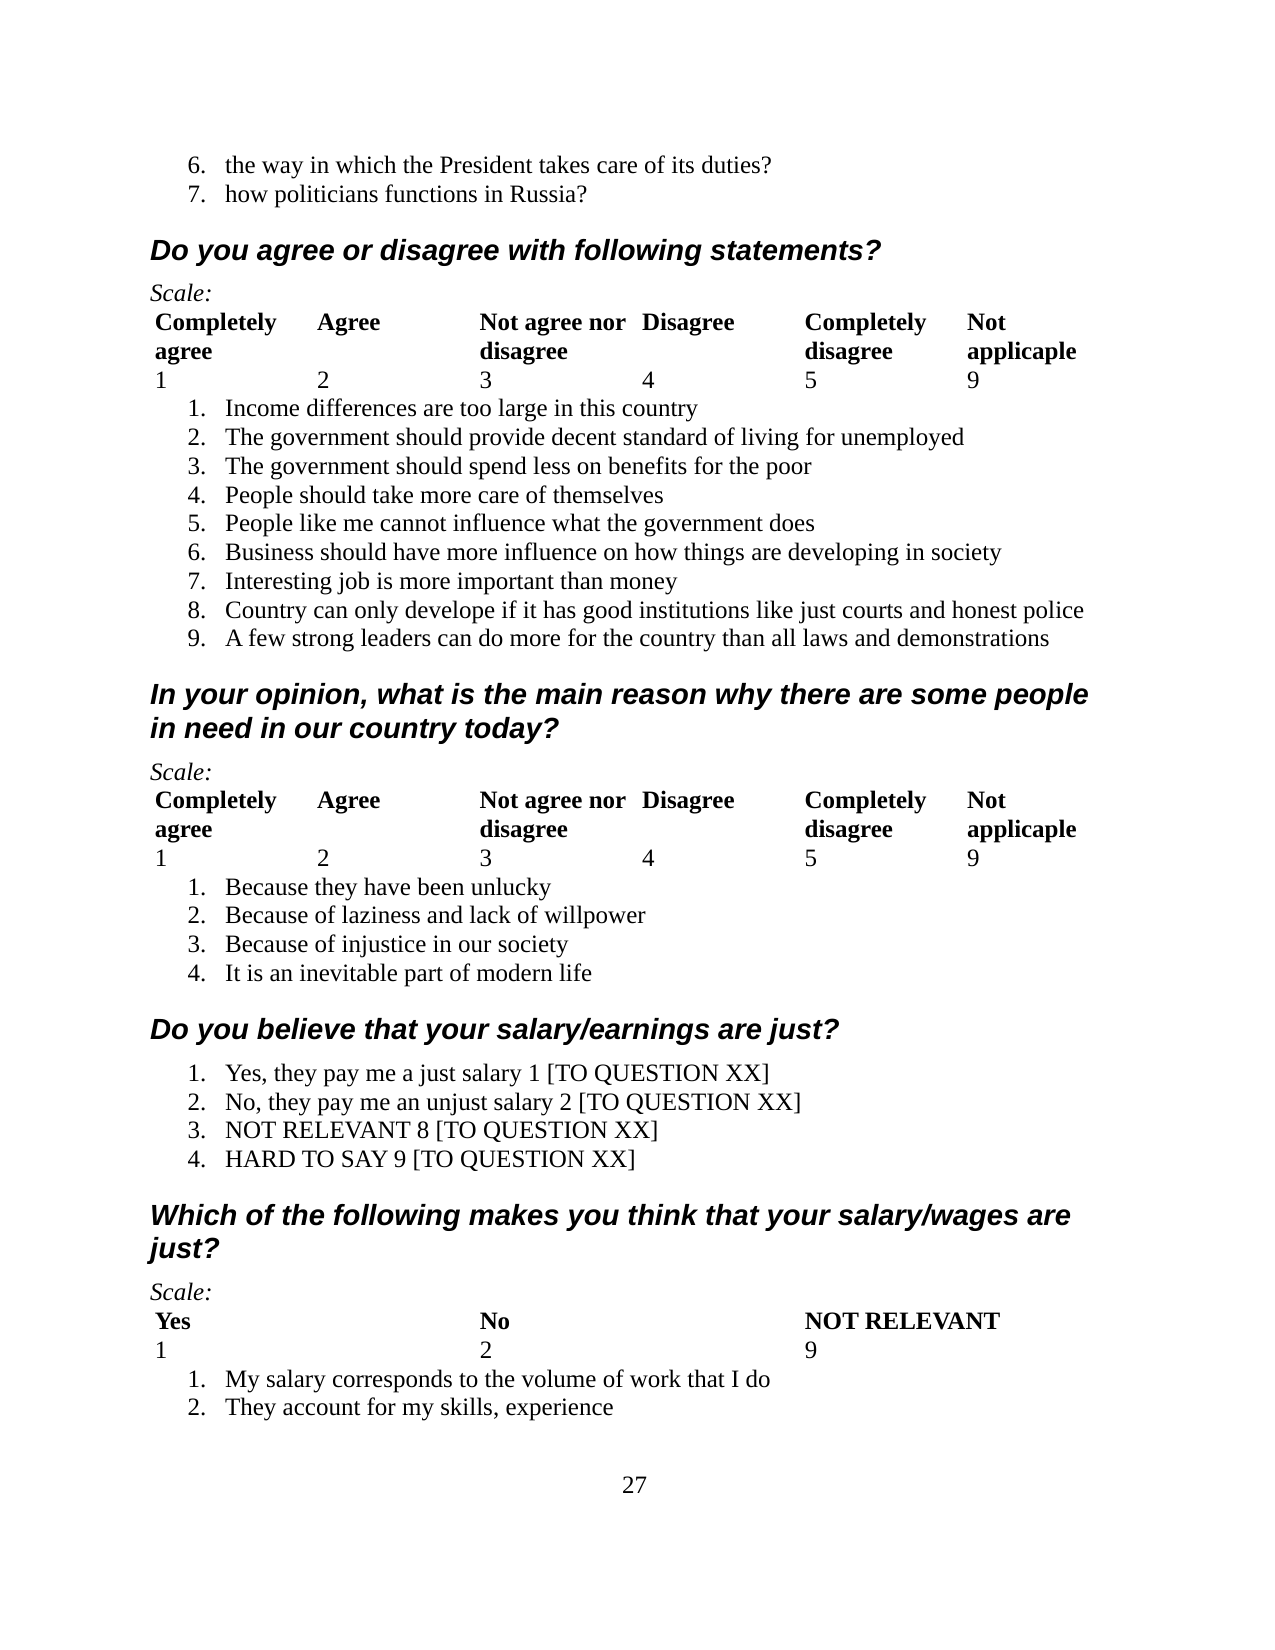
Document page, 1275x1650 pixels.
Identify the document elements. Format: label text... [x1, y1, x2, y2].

list Because of laziness and lack of willpower [187, 901, 1125, 929]
list No, they pay me an unjust salary 2 [TO QUESTION XX] [187, 1087, 1125, 1115]
table_header Completely agree [150, 307, 312, 365]
list NOT RELEVANT 8 [TO QUESTION XX] [187, 1115, 1125, 1144]
list Because they have been unlucky [187, 872, 1125, 901]
list HARD TO SAY 9 [TO QUESTION XX] [187, 1144, 1125, 1173]
list My salary corresponds to the volume of work that I do [187, 1364, 1125, 1392]
table_header NOT RELEVANT [800, 1306, 1125, 1335]
table_header Yes [150, 1306, 475, 1335]
subtitle Do you agree or disagree with following statements? [150, 232, 1125, 266]
table_cell 9 [800, 1335, 1125, 1364]
table_header Completely disagree [800, 786, 962, 843]
list A few strong leaders can do more for the country than all laws and demonstrations [187, 623, 1125, 652]
list People like me cannot influence what the government does [187, 508, 1125, 537]
subtitle Which of the following makes you think that your salary/wages are just? [150, 1198, 1125, 1265]
table_cell 1 [150, 843, 312, 872]
table_header Completely disagree [800, 307, 962, 365]
table_cell 1 [150, 365, 312, 393]
list Yes, they pay me a just salary 1 [TO QUESTION XX] [187, 1058, 1125, 1087]
list Country can only develope if it has good institutions like just courts and honest police [187, 595, 1125, 623]
table_cell 2 [475, 1335, 800, 1364]
list It is an inevitable part of modern life [187, 958, 1125, 987]
text Scale: [150, 278, 1125, 307]
list the way in which the President takes care of its duties? [187, 150, 1125, 179]
table_header Agree [313, 307, 475, 365]
table_cell 5 [800, 843, 962, 872]
table_header Not agree nor disagree [475, 786, 637, 843]
table_header Not applicaple [963, 786, 1125, 843]
table_header No [475, 1306, 800, 1335]
list The government should provide decent standard of living for unemployed [187, 422, 1125, 451]
subtitle Do you believe that your salary/earnings are just? [150, 1012, 1125, 1045]
table_header Completely agree [150, 786, 312, 843]
list how politicians functions in Russia? [187, 179, 1125, 207]
table_cell 9 [963, 365, 1125, 393]
table_cell 1 [150, 1335, 475, 1364]
table_cell 2 [313, 365, 475, 393]
table_cell 3 [475, 843, 637, 872]
subtitle In your opinion, what is the main reason why there are some people in need in our country today? [150, 677, 1125, 744]
table_cell 5 [800, 365, 962, 393]
table_cell 4 [638, 365, 800, 393]
table_cell 2 [313, 843, 475, 872]
list Interesting job is more important than money [187, 566, 1125, 595]
table_header Not applicaple [963, 307, 1125, 365]
list Business should have more influence on how things are developing in society [187, 537, 1125, 566]
table_header Agree [313, 786, 475, 843]
table_header Disagree [638, 307, 800, 365]
table_cell 4 [638, 843, 800, 872]
table_header Disagree [638, 786, 800, 843]
list Because of injustice in our society [187, 929, 1125, 958]
text Scale: [150, 1277, 1125, 1306]
list Income differences are too large in this country [187, 393, 1125, 422]
table_cell 3 [475, 365, 637, 393]
text Scale: [150, 757, 1125, 786]
list They account for my skills, experience [187, 1392, 1125, 1421]
table_header Not agree nor disagree [475, 307, 637, 365]
list People should take more care of themselves [187, 480, 1125, 508]
table_cell 9 [963, 843, 1125, 872]
list The government should spend less on benefits for the poor [187, 451, 1125, 480]
